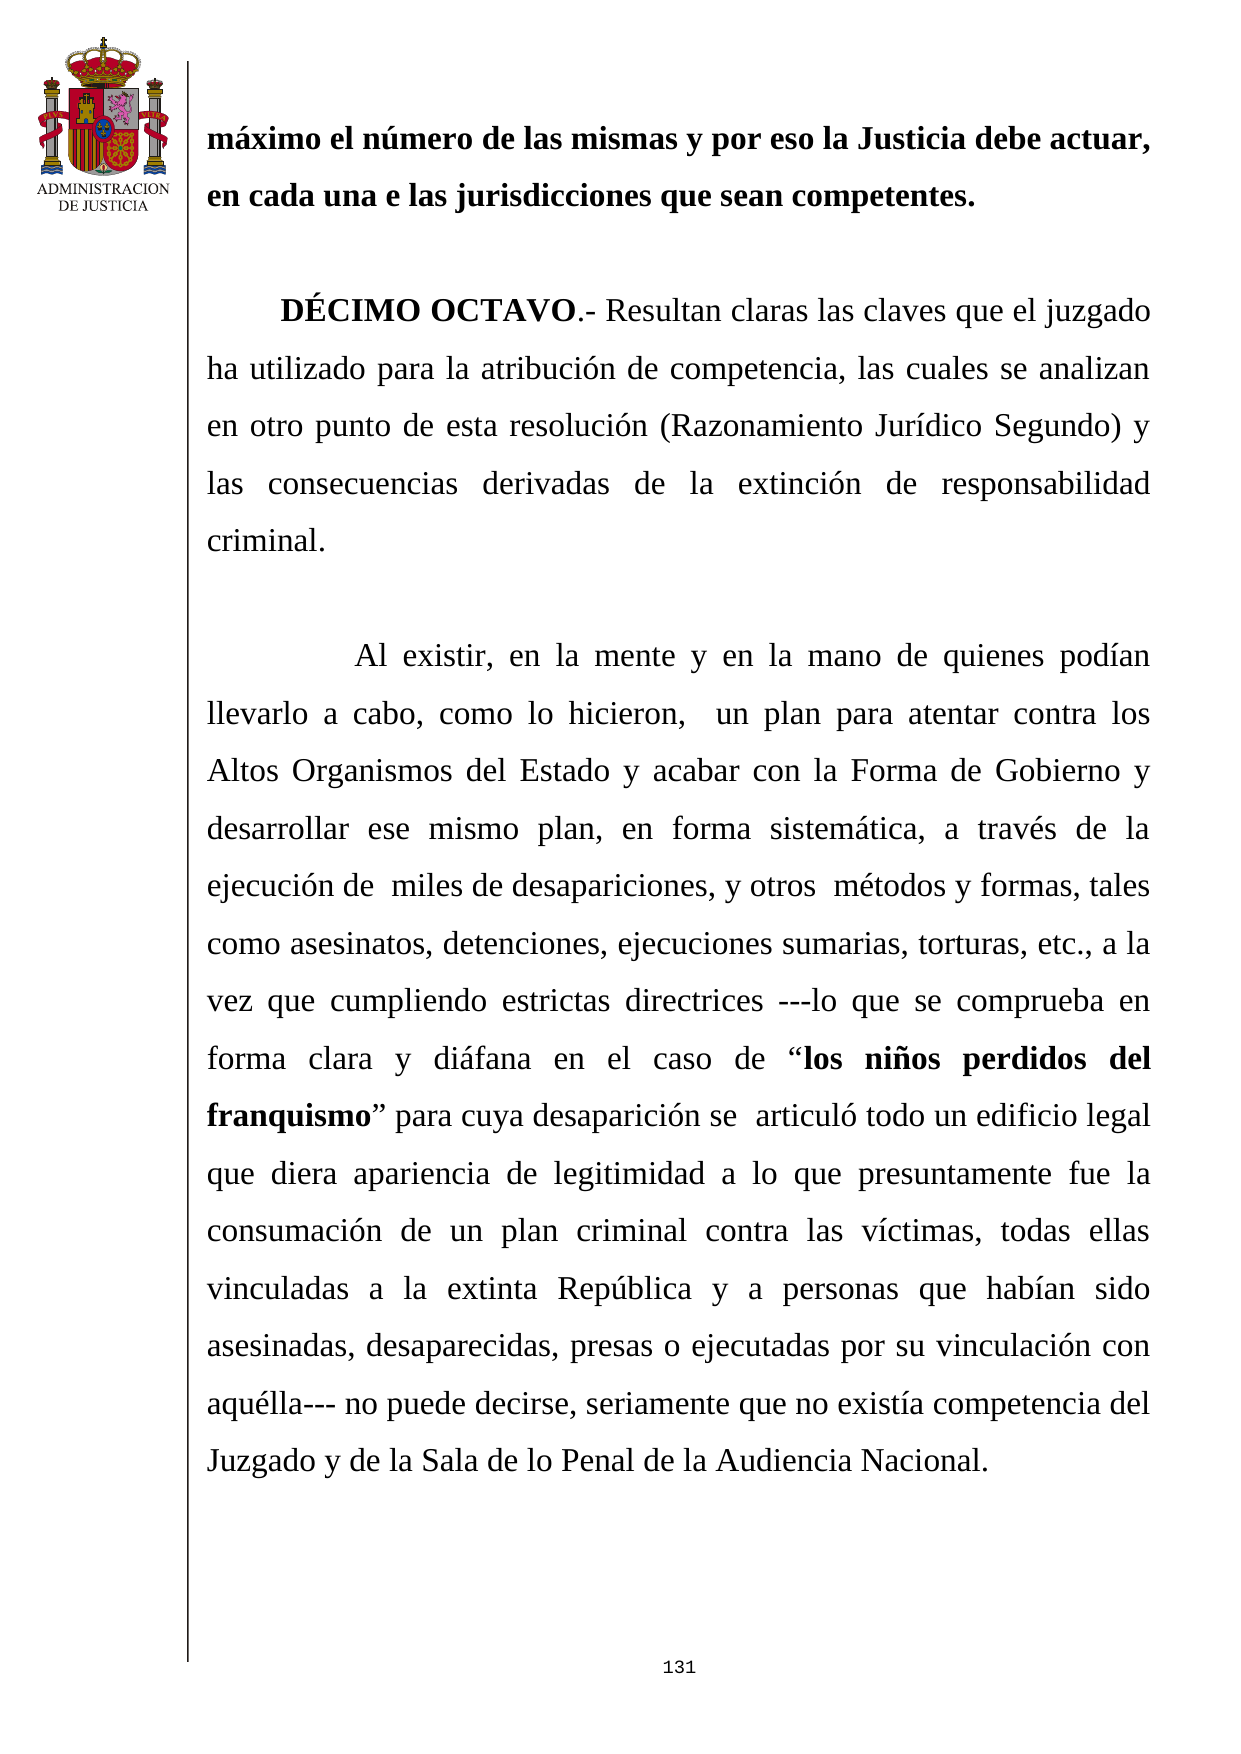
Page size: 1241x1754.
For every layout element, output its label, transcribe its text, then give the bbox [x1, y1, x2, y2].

text DÉCIMO OCTAVO.- Resultan claras las claves que el juzgado ha utilizado para la atribución de competencia, las cuales se analizan en otro punto de esta resolución (Razonamiento Jurídico Segundo) y las consecuencias derivadas de la extinción de responsabilidad criminal. [207, 291, 1152, 559]
text Al existir, en la mente y en la mano de quienes podían llevarlo a cabo, como lo hicieron, un plan para atentar contra los Altos Organismos del Estado y acabar con la Forma de Gobierno y desarrollar ese mismo plan, en forma sistemática, a través de la ejecución de miles de desapariciones, y otros métodos y formas, tales como asesinatos, detenciones, ejecuciones sumarias, torturas, etc., a la vez que cumpliendo estrictas directrices ---lo que se comprueba en forma clara y diáfana en el caso de “los niños perdidos del franquismo” para cuya desaparición se articuló todo un edificio legal que diera apariencia de legitimidad a lo que presuntamente fue la consumación de un plan criminal contra las víctimas, todas ellas vinculadas a la extinta República y a personas que habían sido asesinadas, desaparecidas, presas o ejecutadas por su vinculación con aquélla--- no puede decirse, seriamente que no existía competencia del Juzgado y de la Sala de lo Penal de la Audiencia Nacional. [207, 636, 1152, 1479]
text máximo el número de las mismas y por eso la Justicia debe actuar, en cada una e las jurisdicciones que sean competentes. [207, 118, 1152, 214]
